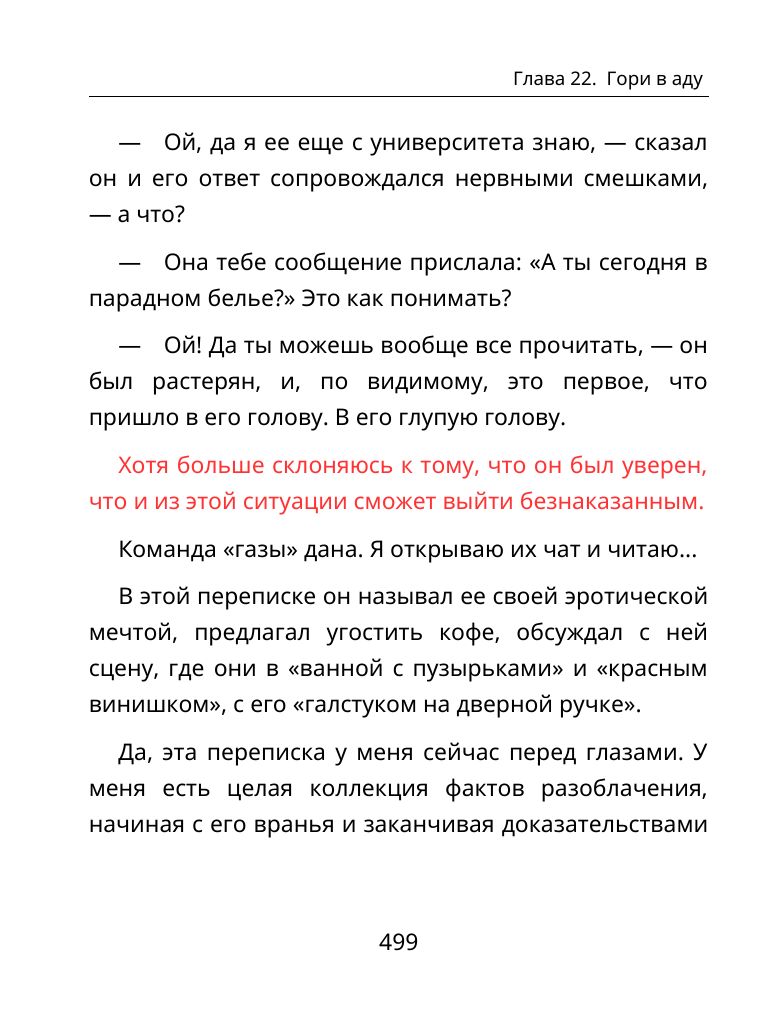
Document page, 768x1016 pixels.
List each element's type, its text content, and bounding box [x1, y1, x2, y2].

text В этой переписке он называл ее своей эротической мечтой, предлагал угостить кофе, обсуждал с ней сцену, где они в «ванной с пузырьками» и «красным винишком», с его «галстуком на дверной ручке». [88, 580, 709, 719]
list Ой, да я ее еще с университета знаю, — сказал он и его ответ сопровождался нервными смешками, — а что? [88, 126, 709, 229]
list Ой! Да ты можешь вообще все прочитать, — он был растерян, и, по видимому, это первое, что пришло в его голову. В его глупую голову. [88, 329, 709, 432]
list Она тебе сообщение прислала: «А ты сегодня в парадном белье?» Это как понимать? [88, 246, 709, 313]
text Да, эта переписка у меня сейчас перед глазами. У меня есть целая коллекция фактов разоблачения, начиная с его вранья и заканчивая доказательствами [88, 736, 709, 839]
text Хотя больше склоняюсь к тому, что он был уверен, что и из этой ситуации сможет выйти безнаказанным. [88, 449, 709, 516]
text Команда «газы» дана. Я открываю их чат и читаю... [88, 532, 709, 564]
